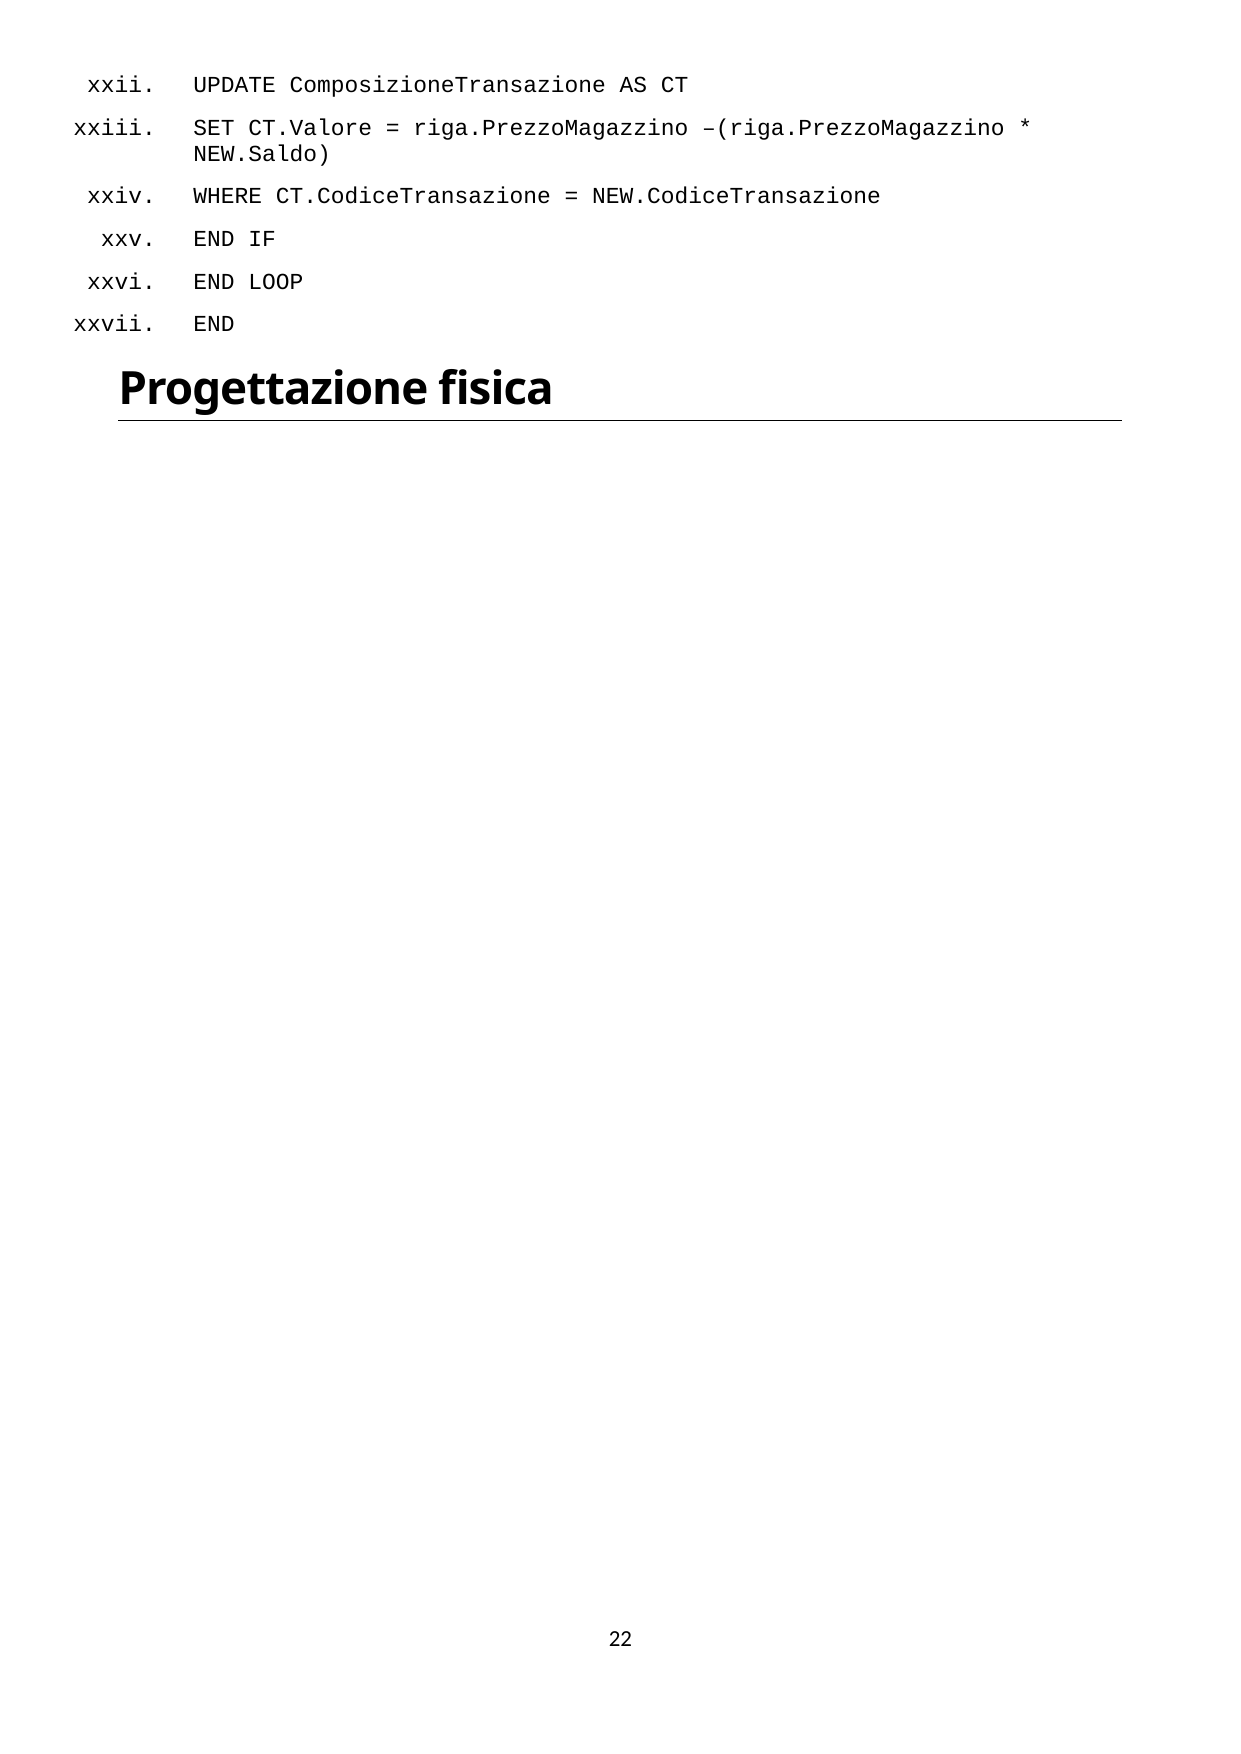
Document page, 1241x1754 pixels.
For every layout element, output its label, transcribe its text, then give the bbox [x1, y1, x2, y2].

list WHERE CT.CodiceTransazione = NEW.CodiceTransazione [156, 185, 1122, 211]
list SET CT.Valore = riga.PrezzoMagazzino –(riga.PrezzoMagazzino * NEW.Saldo) [156, 116, 1122, 168]
list UPDATE ComposizioneTransazione AS CT [156, 74, 1122, 100]
title Progettazione fisica [118, 355, 1122, 420]
list END LOOP [156, 270, 1122, 296]
list END [156, 313, 1122, 339]
list END IF [156, 227, 1122, 253]
